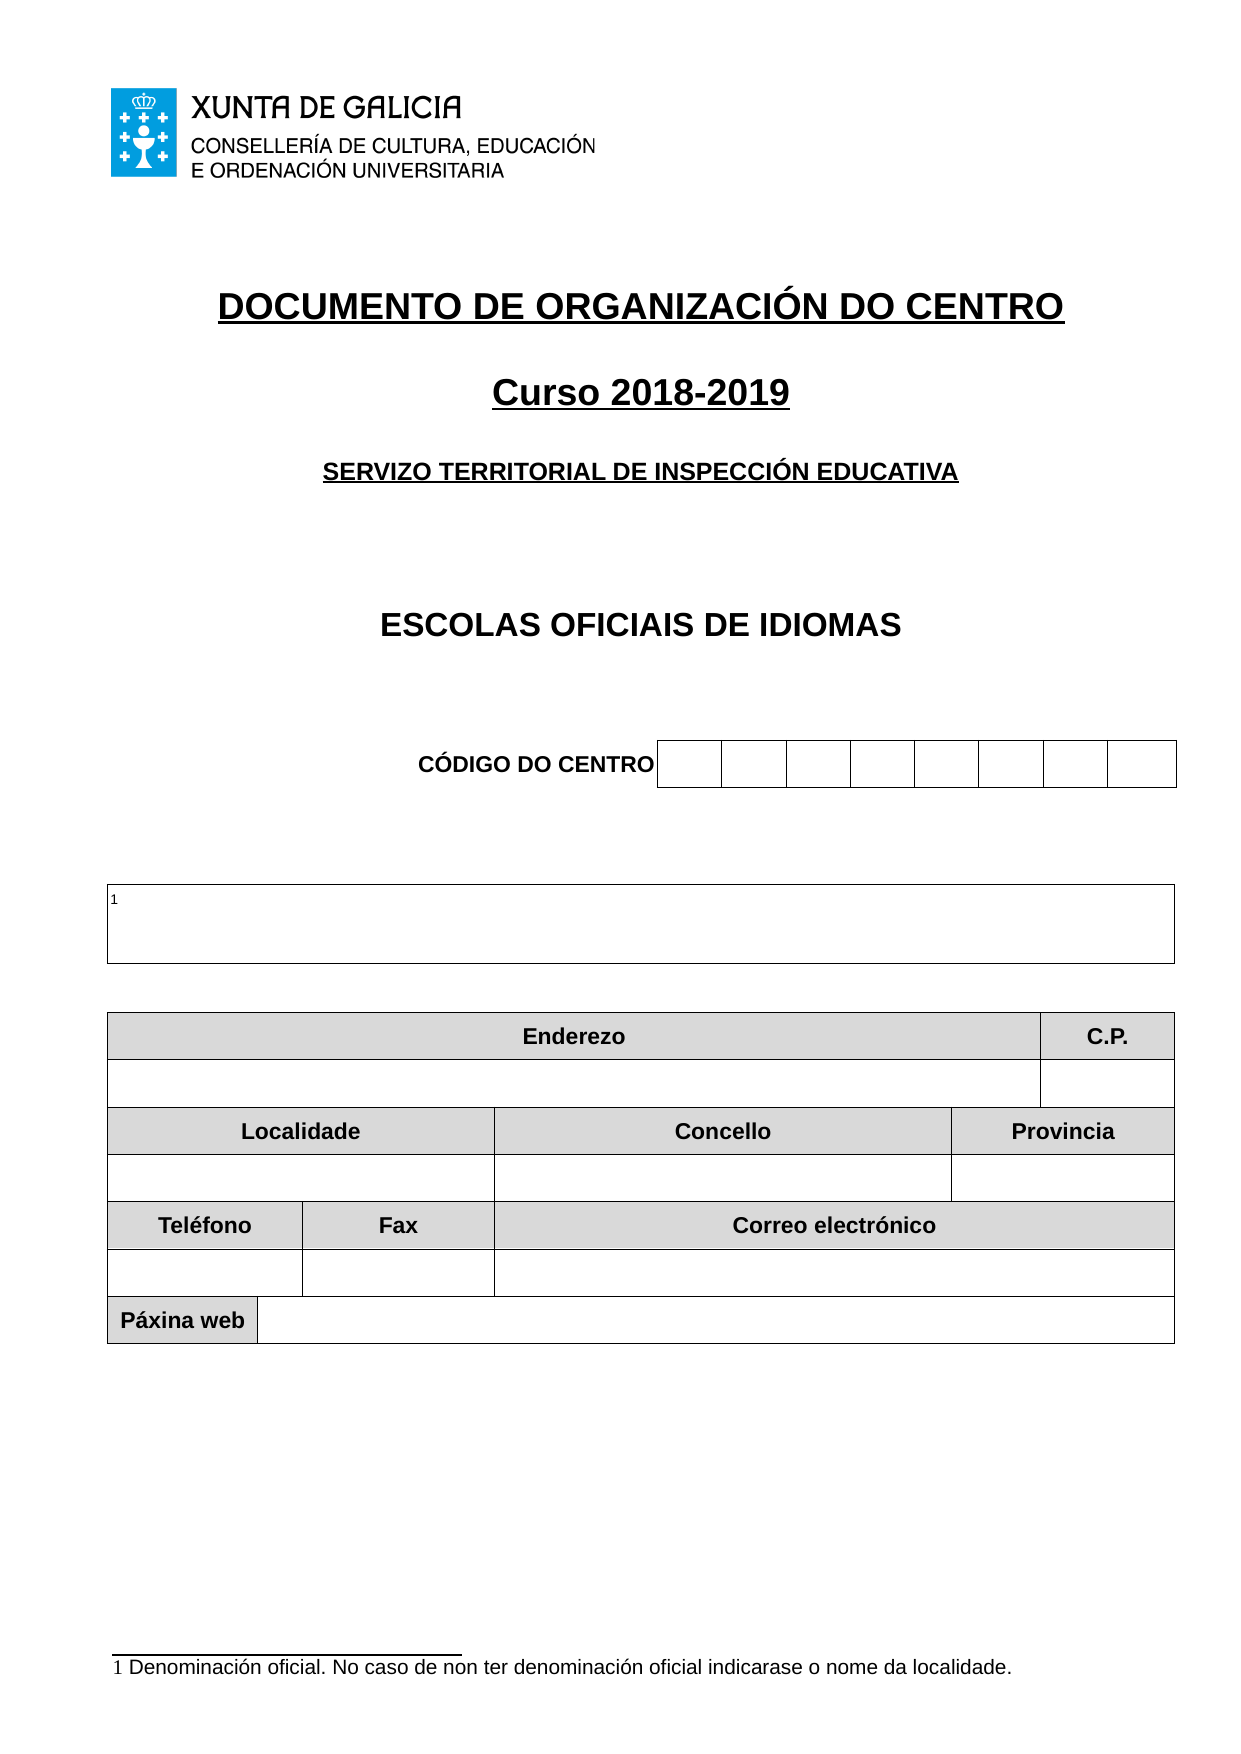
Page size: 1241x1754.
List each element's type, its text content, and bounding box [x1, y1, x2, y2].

table_header [108, 885, 1174, 963]
table_cell Teléfono [108, 1202, 302, 1248]
table_cell [915, 741, 978, 787]
table_cell [1108, 741, 1176, 787]
text SERVIZO TERRITORIAL DE INSPECCIÓN EDUCATIVA [112, 457, 1169, 485]
picture [158, 113, 167, 122]
table_cell [658, 741, 721, 787]
table_cell Fax [303, 1202, 494, 1248]
table_cell [1044, 741, 1107, 787]
table_cell CÓDIGO DO CENTRO [109, 740, 657, 787]
table_cell Localidade [108, 1108, 494, 1154]
table_header ESCOLAS OFICIAIS DE IDIOMAS [109, 558, 1172, 740]
table_cell Páxina web [108, 1297, 257, 1343]
table_header Enderezo [108, 1013, 1040, 1059]
table_cell [495, 1155, 951, 1201]
table_cell [303, 1250, 494, 1296]
text Curso 2018-2019 [112, 370, 1169, 413]
picture [134, 126, 154, 167]
table_cell [979, 741, 1043, 787]
table_cell [722, 741, 786, 787]
picture [120, 113, 129, 122]
picture [158, 152, 167, 161]
text DOCUMENTO DE ORGANIZACIÓN DO CENTRO [112, 284, 1169, 327]
table_cell Provincia [952, 1108, 1174, 1154]
table_cell Concello [495, 1108, 951, 1154]
table_cell [952, 1155, 1174, 1201]
picture [120, 132, 129, 141]
table_cell [108, 1155, 494, 1201]
table_cell [495, 1250, 1174, 1296]
table_header C.P. [1041, 1013, 1174, 1059]
table_cell Correo electrónico [495, 1202, 1174, 1248]
picture [111, 88, 595, 178]
table_cell [1041, 1060, 1174, 1107]
table_cell [851, 741, 914, 787]
picture [158, 132, 167, 141]
table_cell [108, 1250, 302, 1296]
table_cell [258, 1297, 1174, 1343]
picture [120, 152, 129, 161]
picture [139, 113, 148, 122]
table_cell [108, 1060, 1040, 1107]
table_header [1172, 558, 1176, 740]
table_cell [787, 741, 850, 787]
